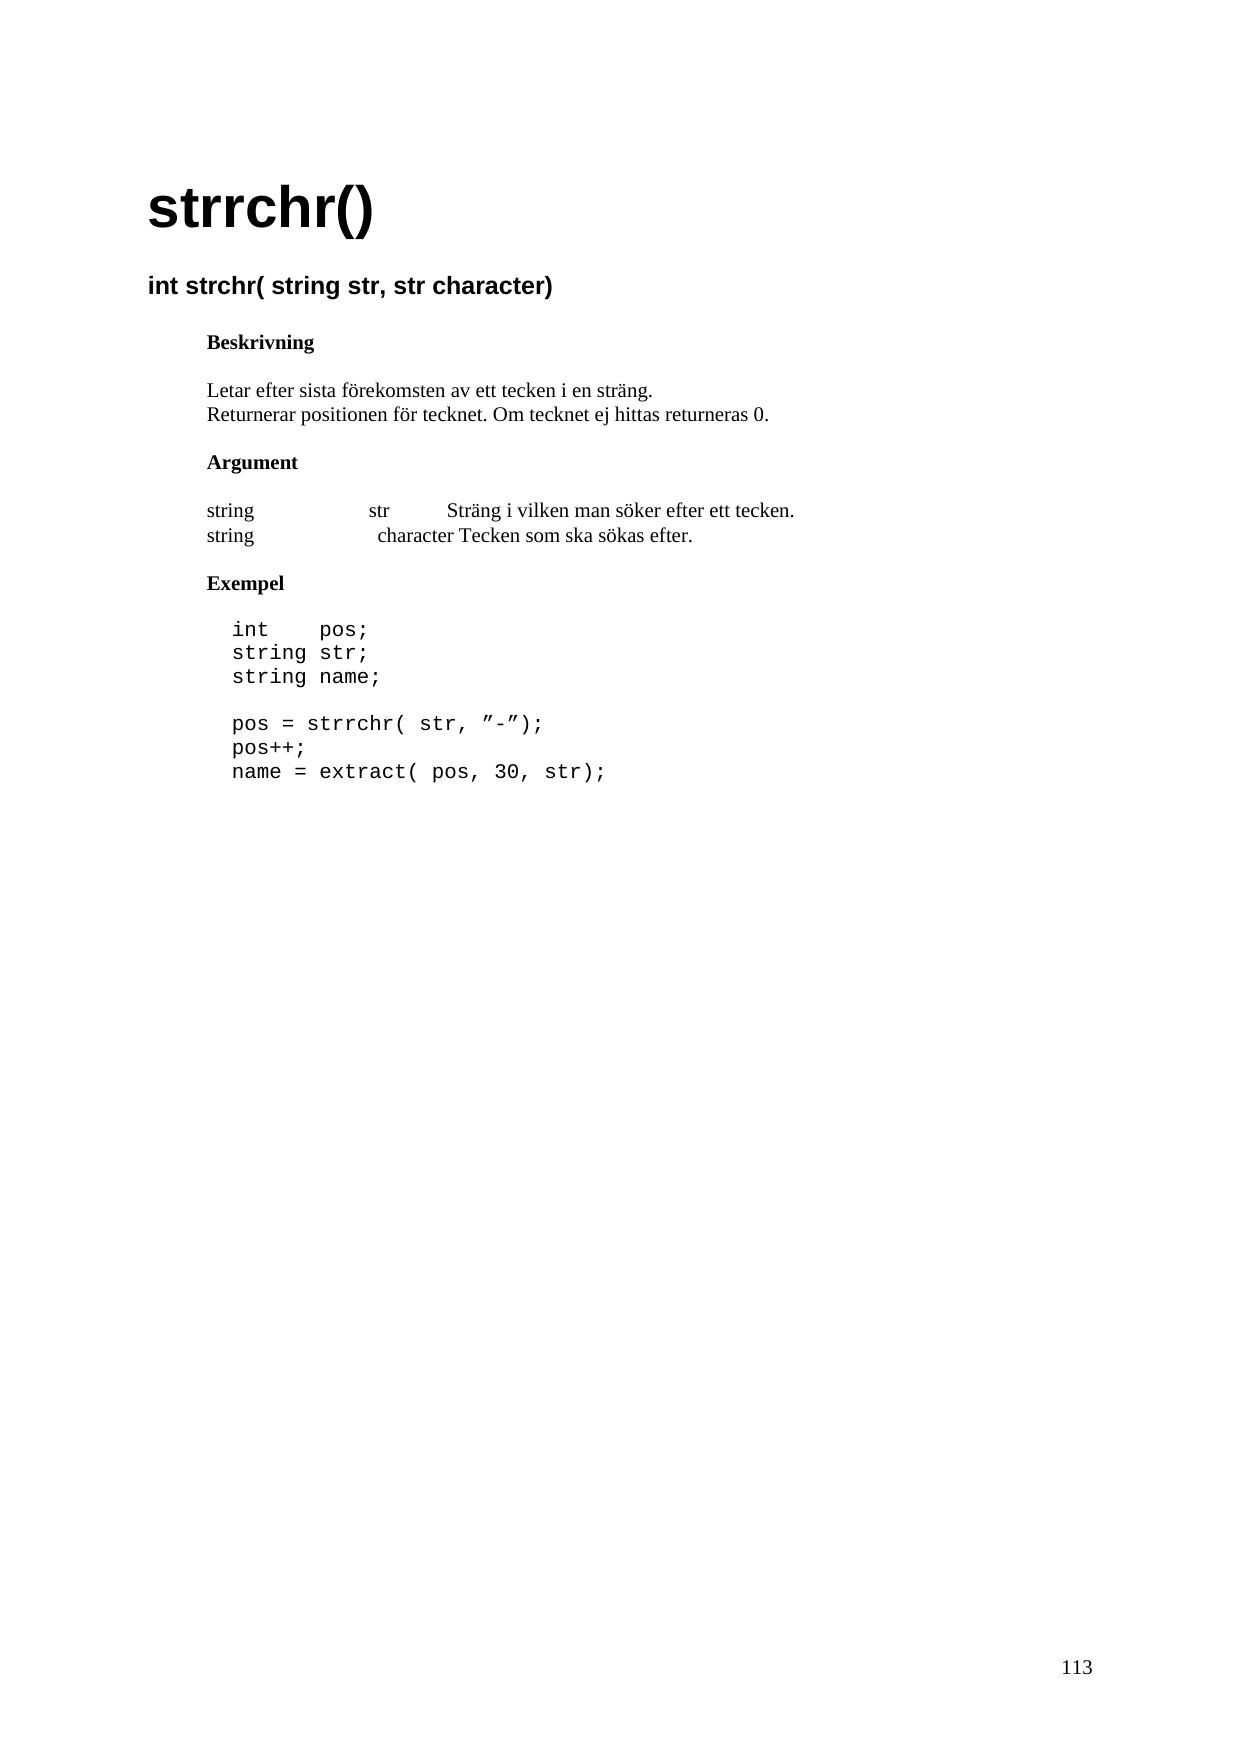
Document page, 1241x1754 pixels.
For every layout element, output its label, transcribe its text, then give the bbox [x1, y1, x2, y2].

text pos = strrchr( str, ”-”); [207, 713, 1093, 737]
text Argument [207, 450, 1093, 474]
text Exempel [207, 571, 1093, 595]
text string str; [207, 642, 1093, 666]
text string name; [207, 666, 1093, 690]
text string str Sträng i vilken man söker efter ett tecken. [207, 498, 1093, 522]
subtitle strrchr() [148, 173, 1093, 240]
text Beskrivning [207, 330, 1093, 354]
text string character Tecken som ska sökas efter. [207, 522, 1093, 547]
subtitle int strchr( string str, str character) [148, 271, 1093, 300]
text Returnerar positionen för tecknet. Om tecknet ej hittas returneras 0. [207, 402, 1093, 426]
text int pos; [207, 619, 1093, 642]
text Letar efter sista förekomsten av ett tecken i en sträng. [207, 378, 1093, 402]
text name = extract( pos, 30, str); [207, 761, 1093, 784]
text pos++; [207, 737, 1093, 761]
